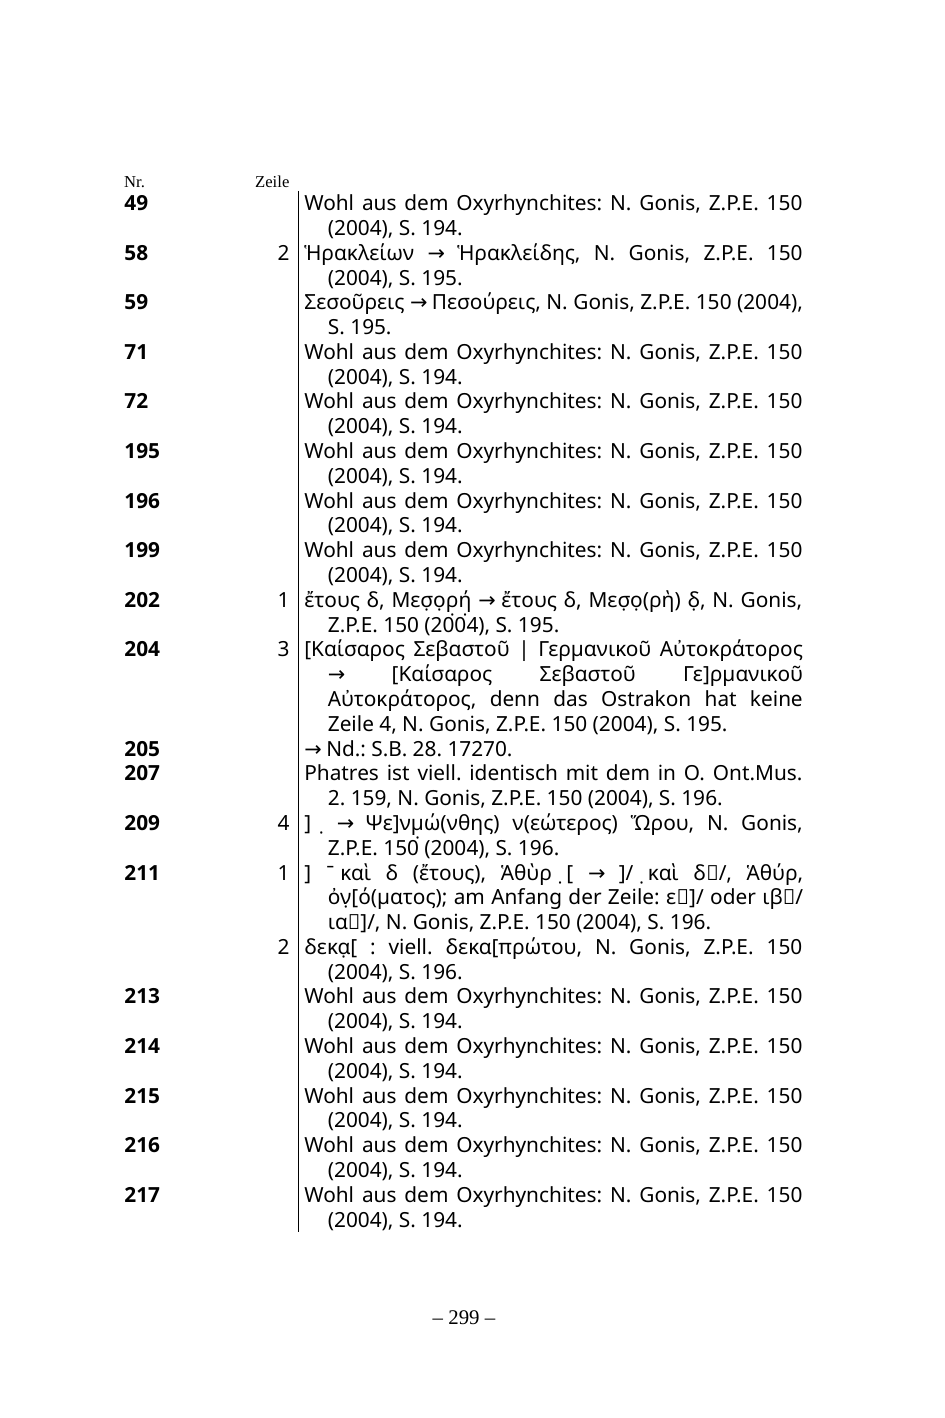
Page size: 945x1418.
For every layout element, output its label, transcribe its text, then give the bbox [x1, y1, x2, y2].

table_cell 4 [207, 811, 298, 860]
table_cell 1 [207, 588, 298, 637]
table_cell 199 [118, 538, 298, 587]
table_cell 217 [118, 1183, 298, 1232]
table_cell 215 [118, 1083, 298, 1133]
table_cell → Nd.: S.B. 28. 17270. [299, 736, 809, 761]
table_cell 49 [118, 191, 298, 240]
table_cell Wohl aus dem Oxyrhynchites: N. Gonis, Z.P.E. 150 (2004), S. 194. [299, 389, 809, 439]
table_cell 3 [207, 637, 298, 736]
table_cell 2 [207, 935, 298, 984]
table_cell 195 [118, 439, 298, 488]
table_cell Wohl aus dem Oxyrhynchites: N. Gonis, Z.P.E. 150 (2004), S. 194. [299, 1133, 809, 1182]
table_cell 213 [118, 984, 298, 1034]
table_cell [118, 935, 207, 984]
table_cell Wohl aus dem Oxyrhynchites: N. Gonis, Z.P.E. 150 (2004), S. 194. [299, 538, 809, 587]
table_cell 71 [118, 340, 298, 389]
table_cell Wohl aus dem Oxyrhynchites: N. Gonis, Z.P.E. 150 (2004), S. 194. [299, 340, 809, 389]
table_cell 58 [118, 240, 207, 290]
table_cell Wohl aus dem Oxyrhynchites: N. Gonis, Z.P.E. 150 (2004), S. 194. [299, 191, 809, 240]
table_cell 205 [118, 736, 298, 761]
table_cell Phatres ist viell. identisch mit dem in O. Ont.Mus. 2. 159, N. Gonis, Z.P.E. 150 (2004), S. 196. [299, 761, 809, 811]
table_cell Wohl aus dem Oxyrhynchites: N. Gonis, Z.P.E. 150 (2004), S. 194. [299, 984, 809, 1034]
table_cell ] ̣ → Ψε]νμ̣ώ(νθης) ν(εώτερος) Ὥρου, N. Gonis, Z.P.E. 150 (2004), S. 196. [299, 811, 809, 860]
table_cell [207, 290, 298, 339]
table_cell 204 [118, 637, 207, 736]
table_cell Σεσοῦρεις → Πεσούρεις, N. Gonis, Z.P.E. 150 (2004), S. 195. [299, 290, 809, 339]
table_cell 202 [118, 588, 207, 637]
table_cell 209 [118, 811, 207, 860]
table_cell 59 [118, 290, 207, 339]
table_cell Wohl aus dem Oxyrhynchites: N. Gonis, Z.P.E. 150 (2004), S. 194. [299, 439, 809, 488]
table_cell 214 [118, 1034, 298, 1083]
table_cell Wohl aus dem Oxyrhynchites: N. Gonis, Z.P.E. 150 (2004), S. 194. [299, 1083, 809, 1133]
table_cell 216 [118, 1133, 298, 1182]
table_cell ἔτους δ, Μεσ̣ο̣ρ̣ή̣ → ἔτους δ, Μεσ̣ο̣(ρὴ) δ̣, N. Gonis, Z.P.E. 150 (2004), S. 195. [299, 588, 809, 637]
table_cell ] ̄ καὶ δ (ἔτους), Ἁθὺρ ̣[ → ]/ ̣καὶ δ/, Ἁθύρ, ὀν̣[ό(ματος); am Anfang der Zeile: ε]/ oder ιβ/ ια]/, N. Gonis, Z.P.E. 150 (2004), S. 196. [299, 860, 809, 934]
table_cell Ἡρακλείων → Ἡρακλείδης, N. Gonis, Z.P.E. 150 (2004), S. 195. [299, 240, 809, 290]
table_cell 2 [207, 240, 298, 290]
table_cell 207 [118, 761, 298, 811]
table_cell δεκα̣[ : viell. δεκα[πρώτου, N. Gonis, Z.P.E. 150 (2004), S. 196. [299, 935, 809, 984]
table_cell 196 [118, 488, 298, 538]
table_cell 211 [118, 860, 207, 934]
table_cell 72 [118, 389, 298, 439]
table_cell Wohl aus dem Oxyrhynchites: N. Gonis, Z.P.E. 150 (2004), S. 194. [299, 1183, 809, 1232]
table_cell [Καίσαρος Σεβαστοῦ | Γερμανικοῦ Αὐτοκράτορος → [Καίσαρος Σεβαστοῦ Γε]ρμανικοῦ Αὐτοκράτορος, denn das Ostrakon hat keine Zeile 4, N. Gonis, Z.P.E. 150 (2004), S. 195. [299, 637, 809, 736]
table_cell 1 [207, 860, 298, 934]
table_cell Wohl aus dem Oxyrhynchites: N. Gonis, Z.P.E. 150 (2004), S. 194. [299, 1034, 809, 1083]
table_cell Wohl aus dem Oxyrhynchites: N. Gonis, Z.P.E. 150 (2004), S. 194. [299, 488, 809, 538]
